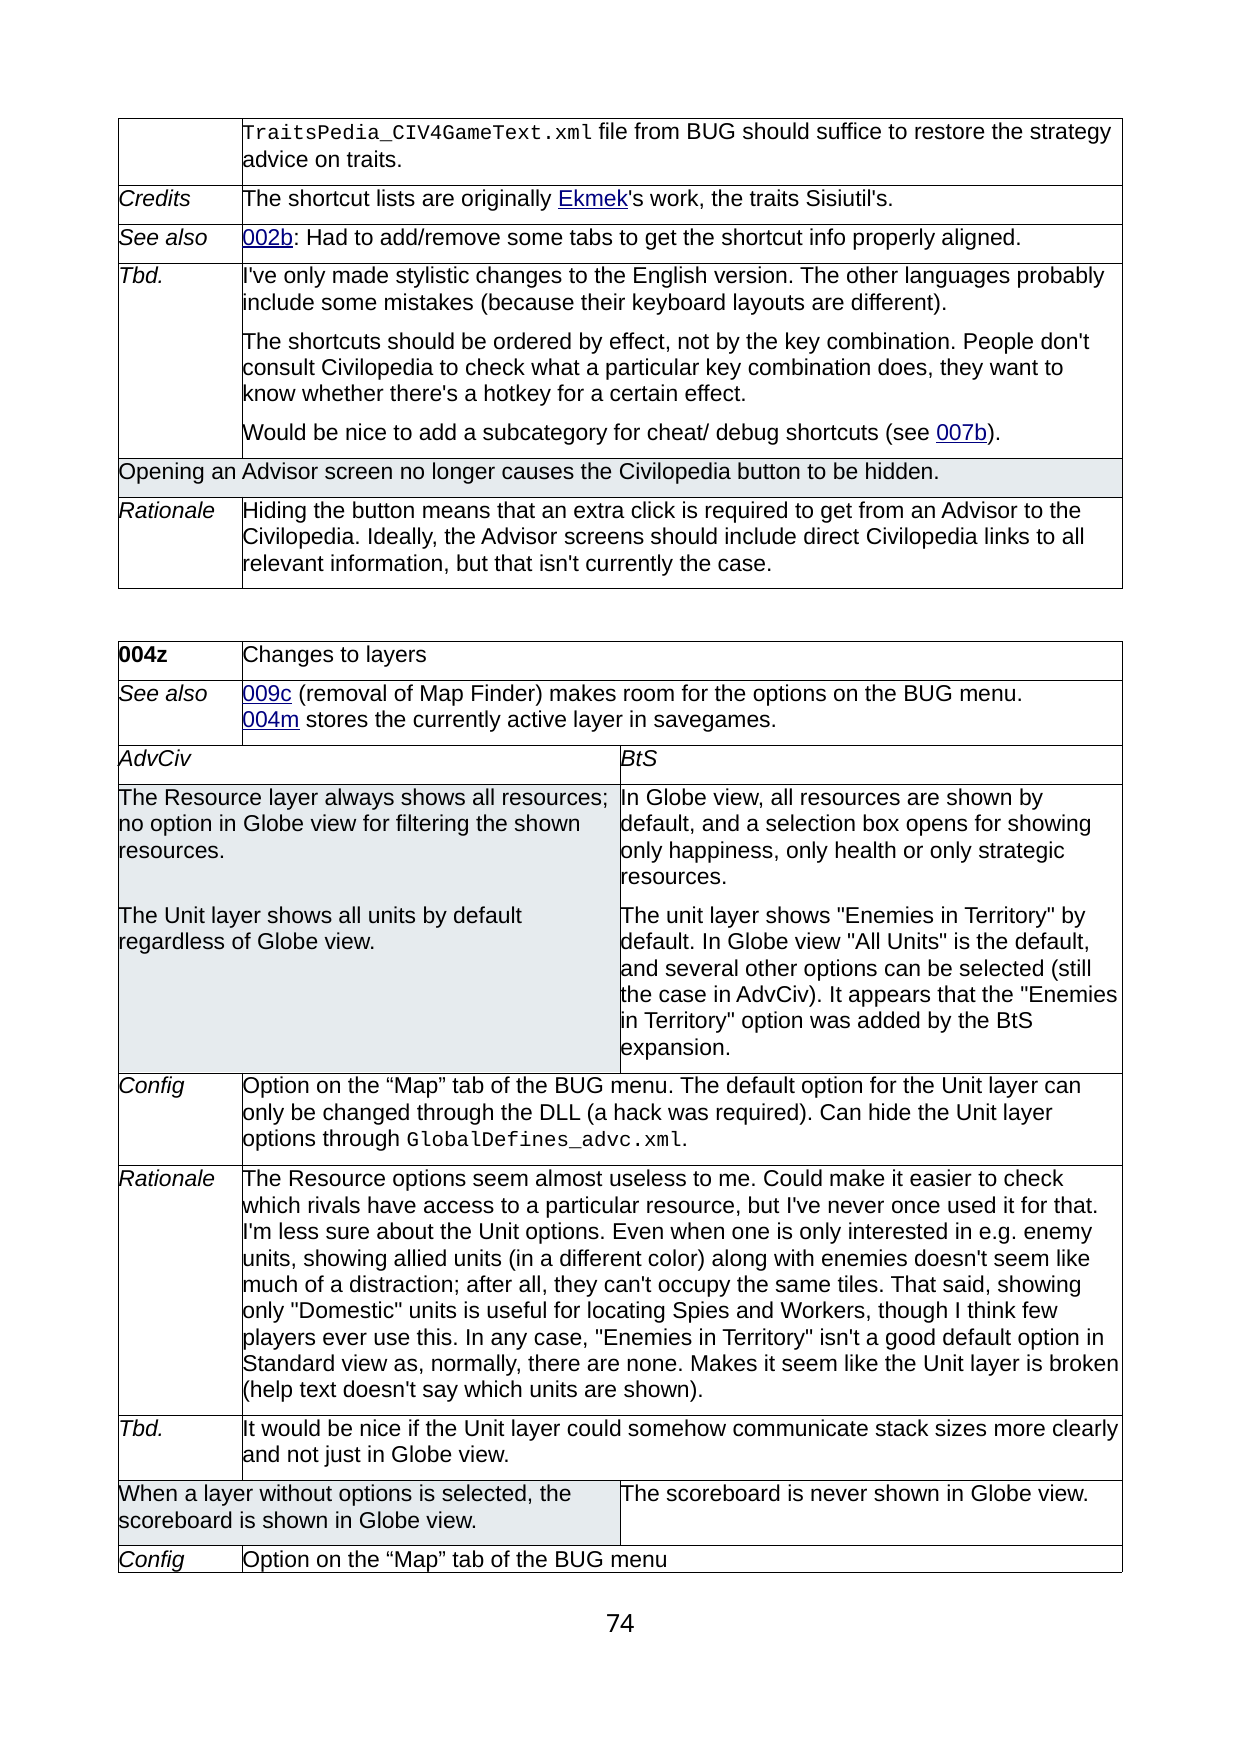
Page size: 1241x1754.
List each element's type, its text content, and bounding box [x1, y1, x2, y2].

table_cell In Globe view, all resources are shown by default, and a selection box opens for showing only happiness, only health or only strategic resources. The unit layer shows "Enemies in Territory" by default. In Globe view "All Units" is the default, and several other options can be selected (still the case in AdvCiv). It appears that the "Enemies in Territory" option was added by the BtS expansion. [621, 785, 1122, 1072]
table_header 004z [119, 642, 242, 680]
table_cell See also [119, 225, 242, 262]
table_cell The scoreboard is never shown in Globe view. [621, 1481, 1122, 1545]
table_cell Rationale [119, 1166, 242, 1415]
table_cell The Resource options seem almost useless to me. Could make it easier to check which rivals have access to a particular resource, but I've never once used it for that. I'm less sure about the Unit options. Even when one is only interested in e.g. enemy units, showing allied units (in a different color) along with enemies doesn't seem like much of a distraction; after all, they can't occupy the same tiles. That said, showing only "Domestic" units is useful for locating Spies and Workers, though I think few players ever use this. In any case, "Enemies in Territory" isn't a good default option in Standard view as, normally, there are none. Makes it seem like the Unit layer is broken (help text doesn't say which units are shown). [243, 1166, 1122, 1415]
table_cell Tbd. [119, 264, 242, 458]
table_cell I've only made stylistic changes to the English version. The other languages probably include some mistakes (because their keyboard layouts are different). The shortcuts should be ordered by effect, not by the key combination. People don't consult Civilopedia to check what a particular key combination does, they want to know whether there's a hotkey for a certain effect. Would be nice to add a subcategory for cheat/ debug shortcuts (see 007b). [243, 264, 1122, 458]
table_cell Hiding the button means that an extra click is required to get from an Advisor to the Civilopedia. Ideally, the Advisor screens should include direct Civilopedia links to all relevant information, but that isn't currently the case. [243, 498, 1122, 588]
table_header Changes to layers [243, 642, 1122, 680]
table_cell 002b: Had to add/remove some tabs to get the shortcut info properly aligned. [243, 225, 1122, 262]
table_cell 009c (removal of Map Finder) makes room for the options on the BUG menu. 004m stores the currently active layer in savegames. [243, 681, 1122, 745]
table_cell The shortcut lists are originally Ekmek's work, the traits Sisiutil's. [243, 186, 1122, 223]
table_cell [119, 119, 242, 185]
table_cell Opening an Advisor screen no longer causes the Civilopedia button to be hidden. [119, 459, 1122, 497]
table_cell When a layer without options is selected, the scoreboard is shown in Globe view. [119, 1481, 620, 1545]
table_cell Credits [119, 186, 242, 223]
table_cell Config [119, 1546, 242, 1572]
table_cell Option on the “Map” tab of the BUG menu. The default option for the Unit layer can only be changed through the DLL (a hack was required). Can hide the Unit layer options through GlobalDefines_advc.xml. [243, 1074, 1122, 1165]
table_cell TraitsPedia_CIV4GameText.xml file from BUG should suffice to restore the strategy advice on traits. [243, 119, 1122, 185]
table_cell BtS [621, 746, 1122, 784]
table_cell The Resource layer always shows all resources; no option in Globe view for filtering the shown resources. The Unit layer shows all units by default regardless of Globe view. [119, 785, 620, 1072]
table_cell Config [119, 1074, 242, 1165]
table_cell Option on the “Map” tab of the BUG menu [243, 1546, 1122, 1572]
table_cell It would be nice if the Unit layer could somehow communicate stack sizes more clearly and not just in Globe view. [243, 1416, 1122, 1480]
table_cell Rationale [119, 498, 242, 588]
table_cell See also [119, 681, 242, 745]
table_cell AdvCiv [119, 746, 620, 784]
table_cell Tbd. [119, 1416, 242, 1480]
